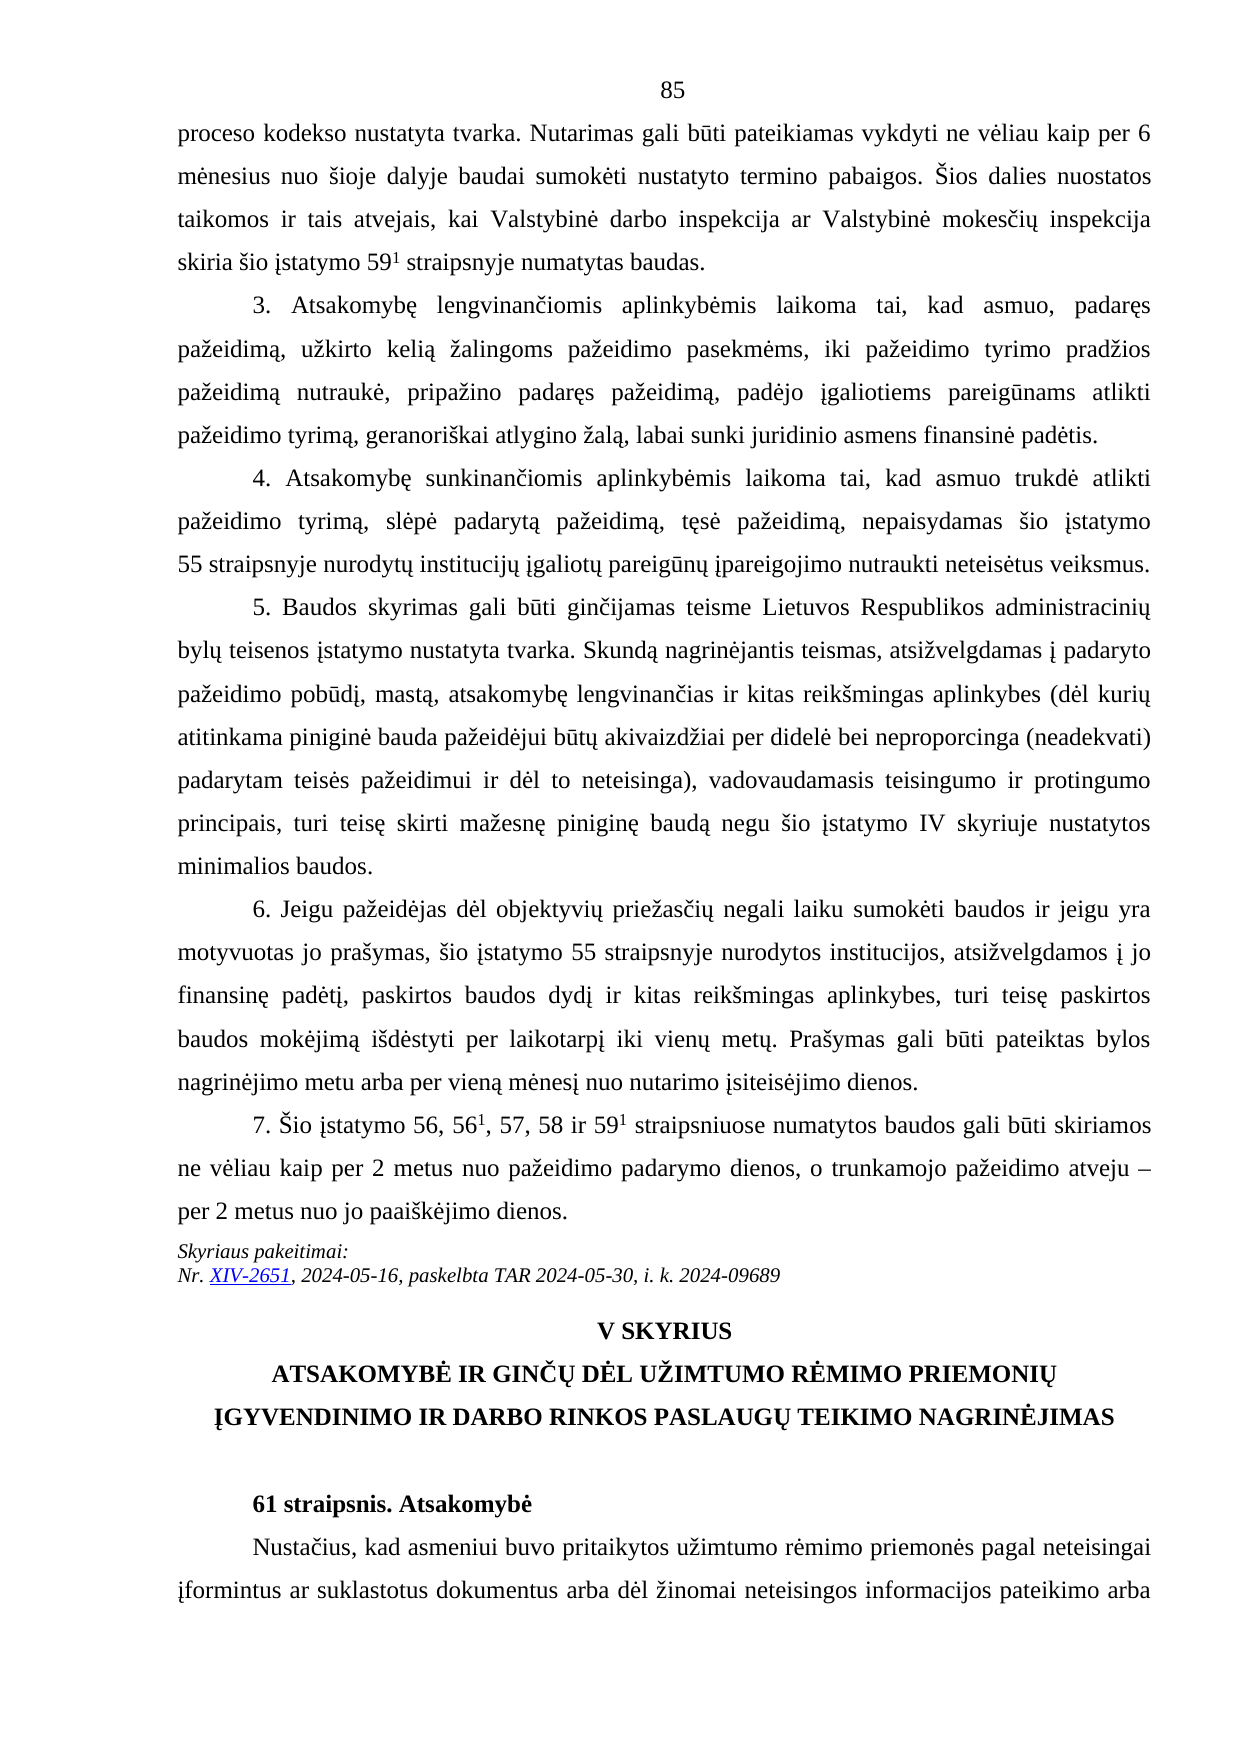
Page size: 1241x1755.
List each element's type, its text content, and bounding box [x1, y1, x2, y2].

text 6. Jeigu pažeidėjas dėl objektyvių priežasčių negali laiku sumokėti baudos ir jeigu yra motyvuotas jo prašymas, šio įstatymo 55 straipsnyje nurodytos institucijos, atsižvelgdamos į jo finansinę padėtį, paskirtos baudos dydį ir kitas reikšmingas aplinkybes, turi teisę paskirtos baudos mokėjimą išdėstyti per laikotarpį iki vienų metų. Prašymas gali būti pateiktas bylos nagrinėjimo metu arba per vieną mėnesį nuo nutarimo įsiteisėjimo dienos. [177, 894, 1152, 1096]
text 3. Atsakomybę lengvinančiomis aplinkybėmis laikoma tai, kad asmuo, padaręs pažeidimą, užkirto kelią žalingoms pažeidimo pasekmėms, iki pažeidimo tyrimo pradžios pažeidimą nutraukė, pripažino padaręs pažeidimą, padėjo įgaliotiems pareigūnams atlikti pažeidimo tyrimą, geranoriškai atlygino žalą, labai sunki juridinio asmens finansinė padėtis. [177, 291, 1152, 449]
text 7. Šio įstatymo 56, 561, 57, 58 ir 591 straipsniuose numatytos baudos gali būti skiriamos ne vėliau kaip per 2 metus nuo pažeidimo padarymo dienos, o trunkamojo pažeidimo atveju – per 2 metus nuo jo paaiškėjimo dienos. [177, 1110, 1152, 1225]
text V SKYRIUS [177, 1316, 1152, 1345]
text ATSAKOMYBĖ IR GINČŲ DĖL UŽIMTUMO RĖMIMO PRIEMONIŲ ĮGYVENDINIMO IR DARBO RINKOS PASLAUGŲ TEIKIMO NAGRINĖJIMAS [177, 1359, 1152, 1431]
text 61 straipsnis. Atsakomybė [177, 1489, 1152, 1517]
text Nustačius, kad asmeniui buvo pritaikytos užimtumo rėmimo priemonės pagal neteisingai įformintus ar suklastotus dokumentus arba dėl žinomai neteisingos informacijos pateikimo arba [177, 1532, 1152, 1604]
text proceso kodekso nustatyta tvarka. Nutarimas gali būti pateikiamas vykdyti ne vėliau kaip per 6 mėnesius nuo šioje dalyje baudai sumokėti nustatyto termino pabaigos. Šios dalies nuostatos taikomos ir tais atvejais, kai Valstybinė darbo inspekcija ar Valstybinė mokesčių inspekcija skiria šio įstatymo 591 straipsnyje numatytas baudas. [177, 118, 1152, 276]
text Skyriaus pakeitimai: [177, 1239, 1152, 1263]
text 4. Atsakomybę sunkinančiomis aplinkybėmis laikoma tai, kad asmuo trukdė atlikti pažeidimo tyrimą, slėpė padarytą pažeidimą, tęsė pažeidimą, nepaisydamas šio įstatymo 55 straipsnyje nurodytų institucijų įgaliotų pareigūnų įpareigojimo nutraukti neteisėtus veiksmus. [177, 463, 1152, 578]
text Nr. XIV-2651, 2024-05-16, paskelbta TAR 2024-05-30, i. k. 2024-09689 [177, 1263, 1152, 1287]
text 5. Baudos skyrimas gali būti ginčijamas teisme Lietuvos Respublikos administracinių bylų teisenos įstatymo nustatyta tvarka. Skundą nagrinėjantis teismas, atsižvelgdamas į padaryto pažeidimo pobūdį, mastą, atsakomybę lengvinančias ir kitas reikšmingas aplinkybes (dėl kurių atitinkama piniginė bauda pažeidėjui būtų akivaizdžiai per didelė bei neproporcinga (neadekvati) padarytam teisės pažeidimui ir dėl to neteisinga), vadovaudamasis teisingumo ir protingumo principais, turi teisę skirti mažesnę piniginę baudą negu šio įstatymo IV skyriuje nustatytos minimalios baudos. [177, 592, 1152, 880]
